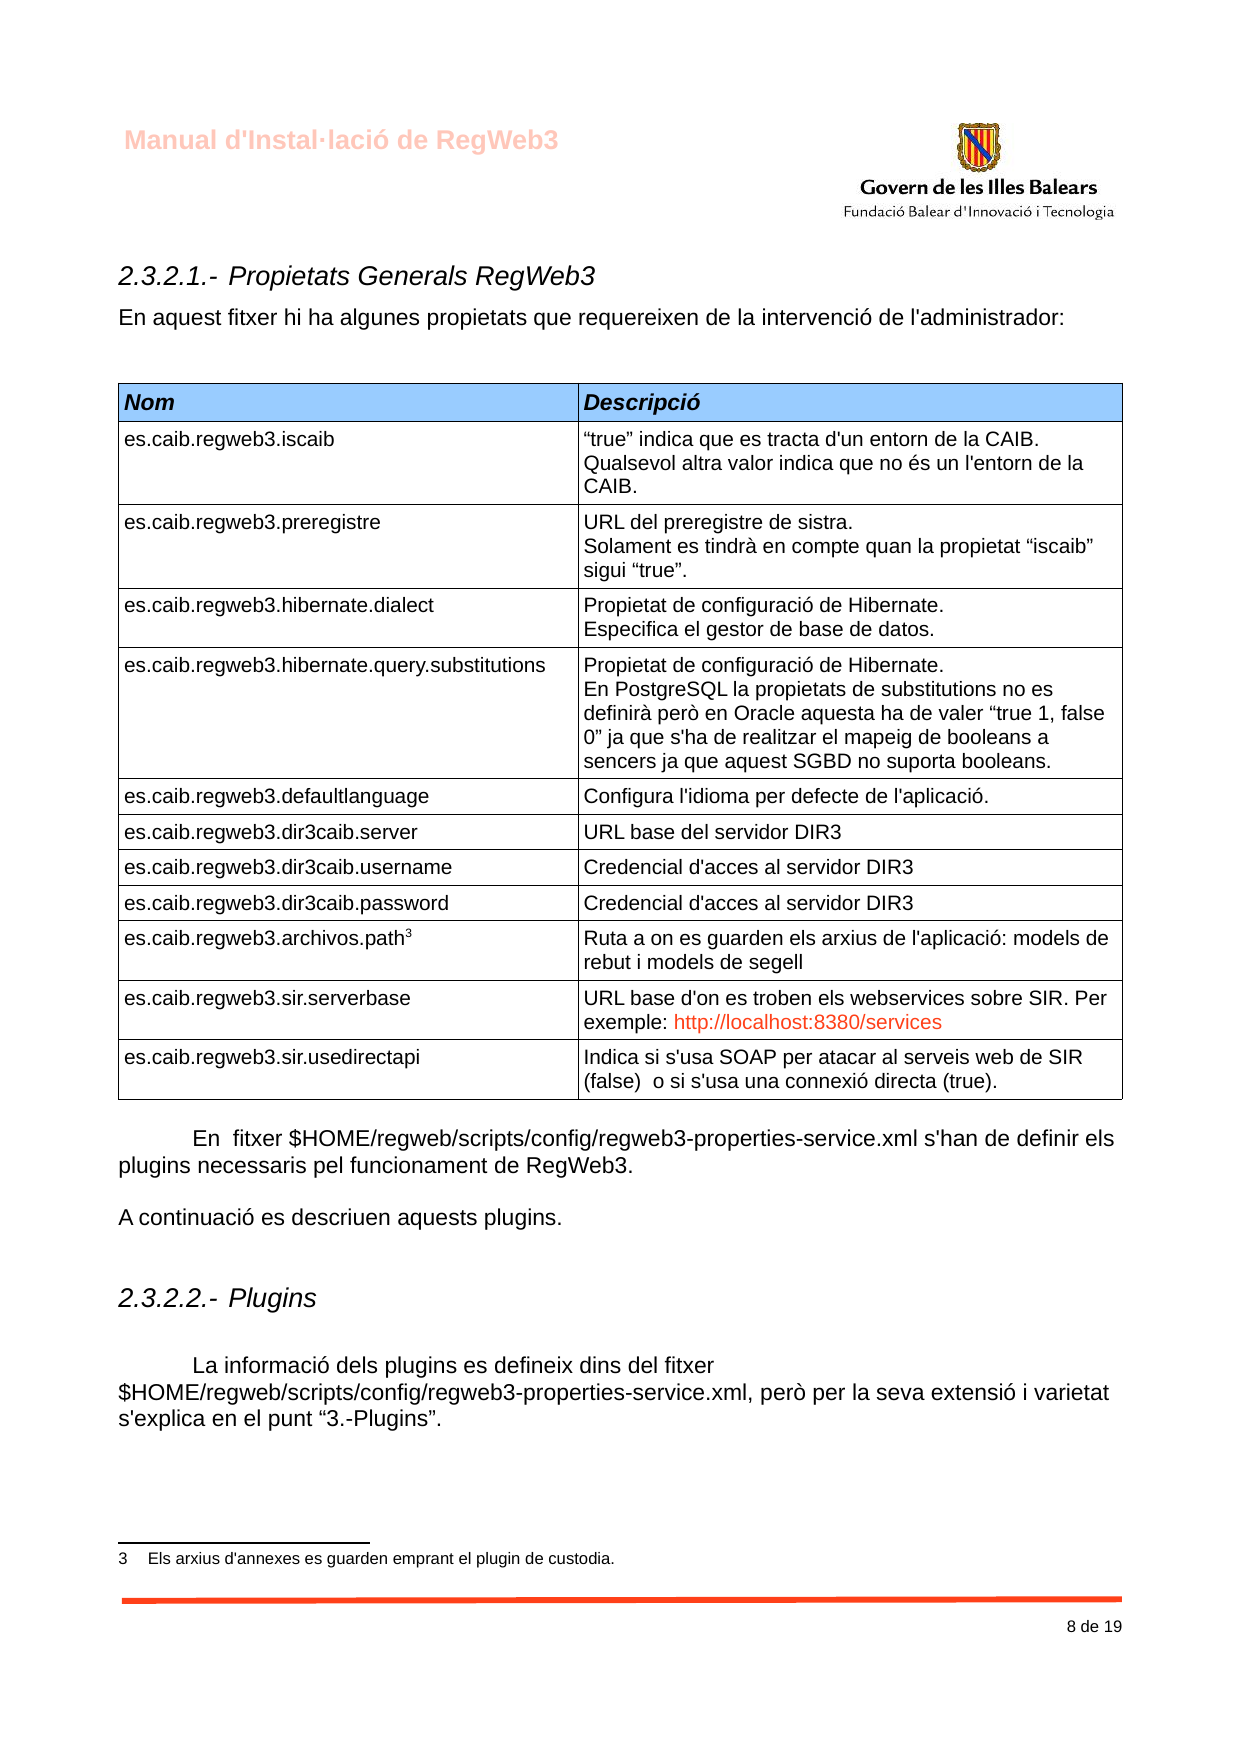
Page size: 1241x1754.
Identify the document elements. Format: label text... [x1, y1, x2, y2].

table_header Descripció [579, 384, 1122, 421]
table_cell Credencial d'acces al servidor DIR3 [579, 850, 1122, 885]
table_cell es.caib.regweb3.dir3caib.username [119, 850, 578, 885]
table_cell es.caib.regweb3.hibernate.query.substitutions [119, 648, 578, 778]
table_cell es.caib.regweb3.preregistre [119, 505, 578, 587]
table_cell “true” indica que es tracta d'un entorn de la CAIB. Qualsevol altra valor indica que no és un l'entorn de la CAIB. [579, 422, 1122, 504]
table_cell Indica si s'usa SOAP per atacar al serveis web de SIR (false) o si s'usa una connexió directa (true). [579, 1040, 1122, 1099]
table_cell URL del preregistre de sistra. Solament es tindrà en compte quan la propietat “iscaib” sigui “true”. [579, 505, 1122, 587]
table_cell es.caib.regweb3.sir.serverbase [119, 981, 578, 1039]
table_cell es.caib.regweb3.iscaib [119, 422, 578, 504]
text En aquest fitxer hi ha algunes propietats que requereixen de la intervenció de l'administrador: [118, 304, 1122, 330]
table_cell Propietat de configuració de Hibernate. Especifica el gestor de base de datos. [579, 589, 1122, 647]
text En fitxer $HOME/regweb/scripts/config/regweb3-properties-service.xml s'han de definir els plugins necessaris pel funcionament de RegWeb3. [118, 1125, 1122, 1178]
table_cell URL base d'on es troben els webservices sobre SIR. Per exemple: http://localhost:8380/services [579, 981, 1122, 1039]
table_cell Ruta a on es guarden els arxius de l'aplicació: models de rebut i models de segell [579, 921, 1122, 980]
table_cell es.caib.regweb3.sir.usedirectapi [119, 1040, 578, 1099]
table_cell Configura l'idioma per defecte de l'aplicació. [579, 779, 1122, 814]
table_cell URL base del servidor DIR3 [579, 815, 1122, 849]
table_cell es.caib.regweb3.dir3caib.password [119, 886, 578, 920]
subtitle Plugins [118, 1282, 1122, 1313]
table_cell Propietat de configuració de Hibernate. En PostgreSQL la propietats de substitutions no es definirà però en Oracle aquesta ha de valer “true 1, false 0” ja que s'ha de realitzar el mapeig de booleans a sencers ja que aquest SGBD no suporta booleans. [579, 648, 1122, 778]
table_cell es.caib.regweb3.defaultlanguage [119, 779, 578, 814]
picture [840, 123, 1117, 220]
table_cell Credencial d'acces al servidor DIR3 [579, 886, 1122, 920]
text A continuació es descriuen aquests plugins. [118, 1204, 1122, 1231]
table_cell es.caib.regweb3.hibernate.dialect [119, 589, 578, 647]
text La informació dels plugins es defineix dins del fitxer $HOME/regweb/scripts/config/regweb3-properties-service.xml, però per la seva extensió i varietat s'explica en el punt “3.-Plugins”. [118, 1352, 1122, 1431]
table_cell es.caib.regweb3.dir3caib.server [119, 815, 578, 849]
subtitle Propietats Generals RegWeb3 [118, 260, 1122, 291]
table_header Nom [119, 384, 578, 421]
table_cell es.caib.regweb3.archivos.path [119, 921, 578, 980]
